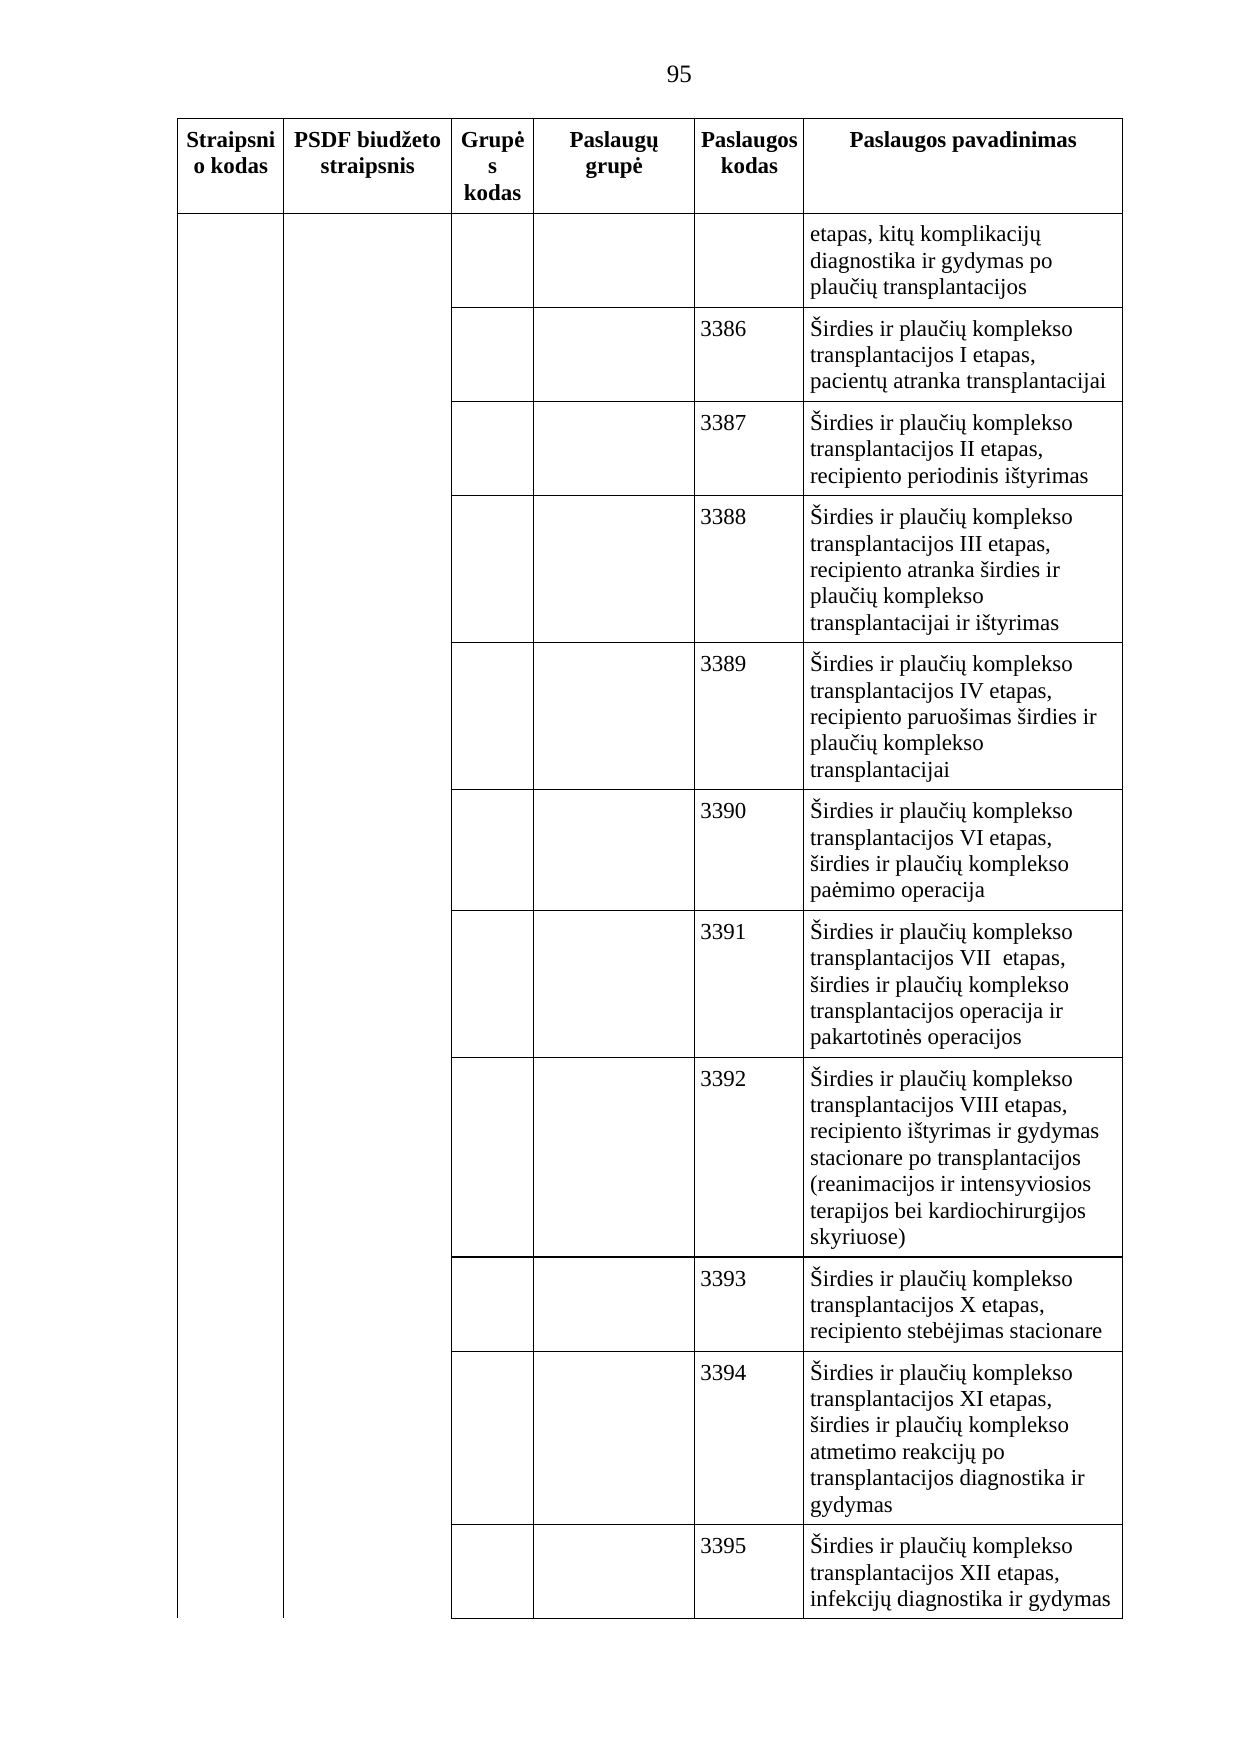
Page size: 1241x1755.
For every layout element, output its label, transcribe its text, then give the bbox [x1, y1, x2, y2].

table_cell 3393 [695, 1258, 803, 1351]
table_cell [178, 1057, 283, 1256]
table_cell [534, 790, 694, 910]
table_cell [284, 214, 451, 307]
table_cell [284, 642, 451, 789]
table_cell [284, 307, 451, 401]
table_header Paslaugos pavadinimas [804, 119, 1122, 212]
table_cell [178, 1256, 283, 1351]
table_cell [452, 1058, 533, 1256]
table_cell Širdies ir plaučių komplekso transplantacijos VIII etapas, recipiento ištyrimas ir gydymas stacionare po transplantacijos (reanimacijos ir intensyviosios terapijos bei kardiochirurgijos skyriuose) [804, 1058, 1122, 1256]
table_cell [452, 911, 533, 1057]
table_cell [284, 1524, 451, 1618]
table_cell [178, 789, 283, 910]
table_cell [178, 642, 283, 789]
table_cell Širdies ir plaučių komplekso transplantacijos II etapas, recipiento periodinis ištyrimas [804, 402, 1122, 495]
table_cell [534, 911, 694, 1057]
table_cell 3392 [695, 1058, 803, 1256]
table_cell [534, 214, 694, 307]
table_cell [284, 401, 451, 495]
table_cell Širdies ir plaučių komplekso transplantacijos III etapas, recipiento atranka širdies ir plaučių komplekso transplantacijai ir ištyrimas [804, 496, 1122, 642]
table_cell Širdies ir plaučių komplekso transplantacijos XII etapas, infekcijų diagnostika ir gydymas [804, 1525, 1122, 1618]
table_cell etapas, kitų komplikacijų diagnostika ir gydymas po plaučių transplantacijos [804, 214, 1122, 307]
table_cell 3395 [695, 1525, 803, 1618]
table_cell Širdies ir plaučių komplekso transplantacijos I etapas, pacientų atranka transplantacijai [804, 308, 1122, 401]
table_cell 3387 [695, 402, 803, 495]
table_cell [178, 495, 283, 642]
table_cell [534, 402, 694, 495]
table_header PSDF biudžeto straipsnis [284, 119, 451, 212]
table_cell [284, 495, 451, 642]
table_cell 3388 [695, 496, 803, 642]
table_cell [534, 1525, 694, 1618]
table_cell Širdies ir plaučių komplekso transplantacijos XI etapas, širdies ir plaučių komplekso atmetimo reakcijų po transplantacijos diagnostika ir gydymas [804, 1352, 1122, 1524]
table_header Paslaugų grupė [534, 119, 694, 212]
table_cell [178, 401, 283, 495]
table_cell [534, 496, 694, 642]
table_cell [695, 214, 803, 307]
table_cell [452, 496, 533, 642]
table_cell 3394 [695, 1352, 803, 1524]
table_cell [452, 643, 533, 789]
table_cell Širdies ir plaučių komplekso transplantacijos X etapas, recipiento stebėjimas stacionare [804, 1258, 1122, 1351]
table_cell [284, 789, 451, 910]
table_header Grupės kodas [452, 119, 533, 212]
table_cell [284, 1351, 451, 1524]
table_cell [452, 214, 533, 307]
table_cell [452, 308, 533, 401]
table_cell 3390 [695, 790, 803, 910]
table_cell [534, 1352, 694, 1524]
table_cell [534, 1258, 694, 1351]
table_cell 3386 [695, 308, 803, 401]
table_cell [452, 1525, 533, 1618]
table_cell [452, 402, 533, 495]
table_cell Širdies ir plaučių komplekso transplantacijos VII etapas, širdies ir plaučių komplekso transplantacijos operacija ir pakartotinės operacijos [804, 911, 1122, 1057]
table_cell [284, 1256, 451, 1351]
table_cell [178, 910, 283, 1057]
table_cell 3389 [695, 643, 803, 789]
table_cell [178, 1351, 283, 1524]
table_cell [178, 307, 283, 401]
table_cell 3391 [695, 911, 803, 1057]
table_cell [284, 1057, 451, 1256]
table_cell Širdies ir plaučių komplekso transplantacijos IV etapas, recipiento paruošimas širdies ir plaučių komplekso transplantacijai [804, 643, 1122, 789]
table_header Straipsnio kodas [178, 119, 283, 212]
table_cell [284, 910, 451, 1057]
table_cell [534, 643, 694, 789]
table_cell [452, 1352, 533, 1524]
table_cell [534, 1058, 694, 1256]
table_cell [452, 1258, 533, 1351]
table_cell [178, 1524, 283, 1618]
table_cell Širdies ir plaučių komplekso transplantacijos VI etapas, širdies ir plaučių komplekso paėmimo operacija [804, 790, 1122, 910]
table_cell [452, 790, 533, 910]
table_header Paslaugos kodas [695, 119, 803, 212]
table_cell [534, 308, 694, 401]
table_cell [178, 214, 283, 307]
